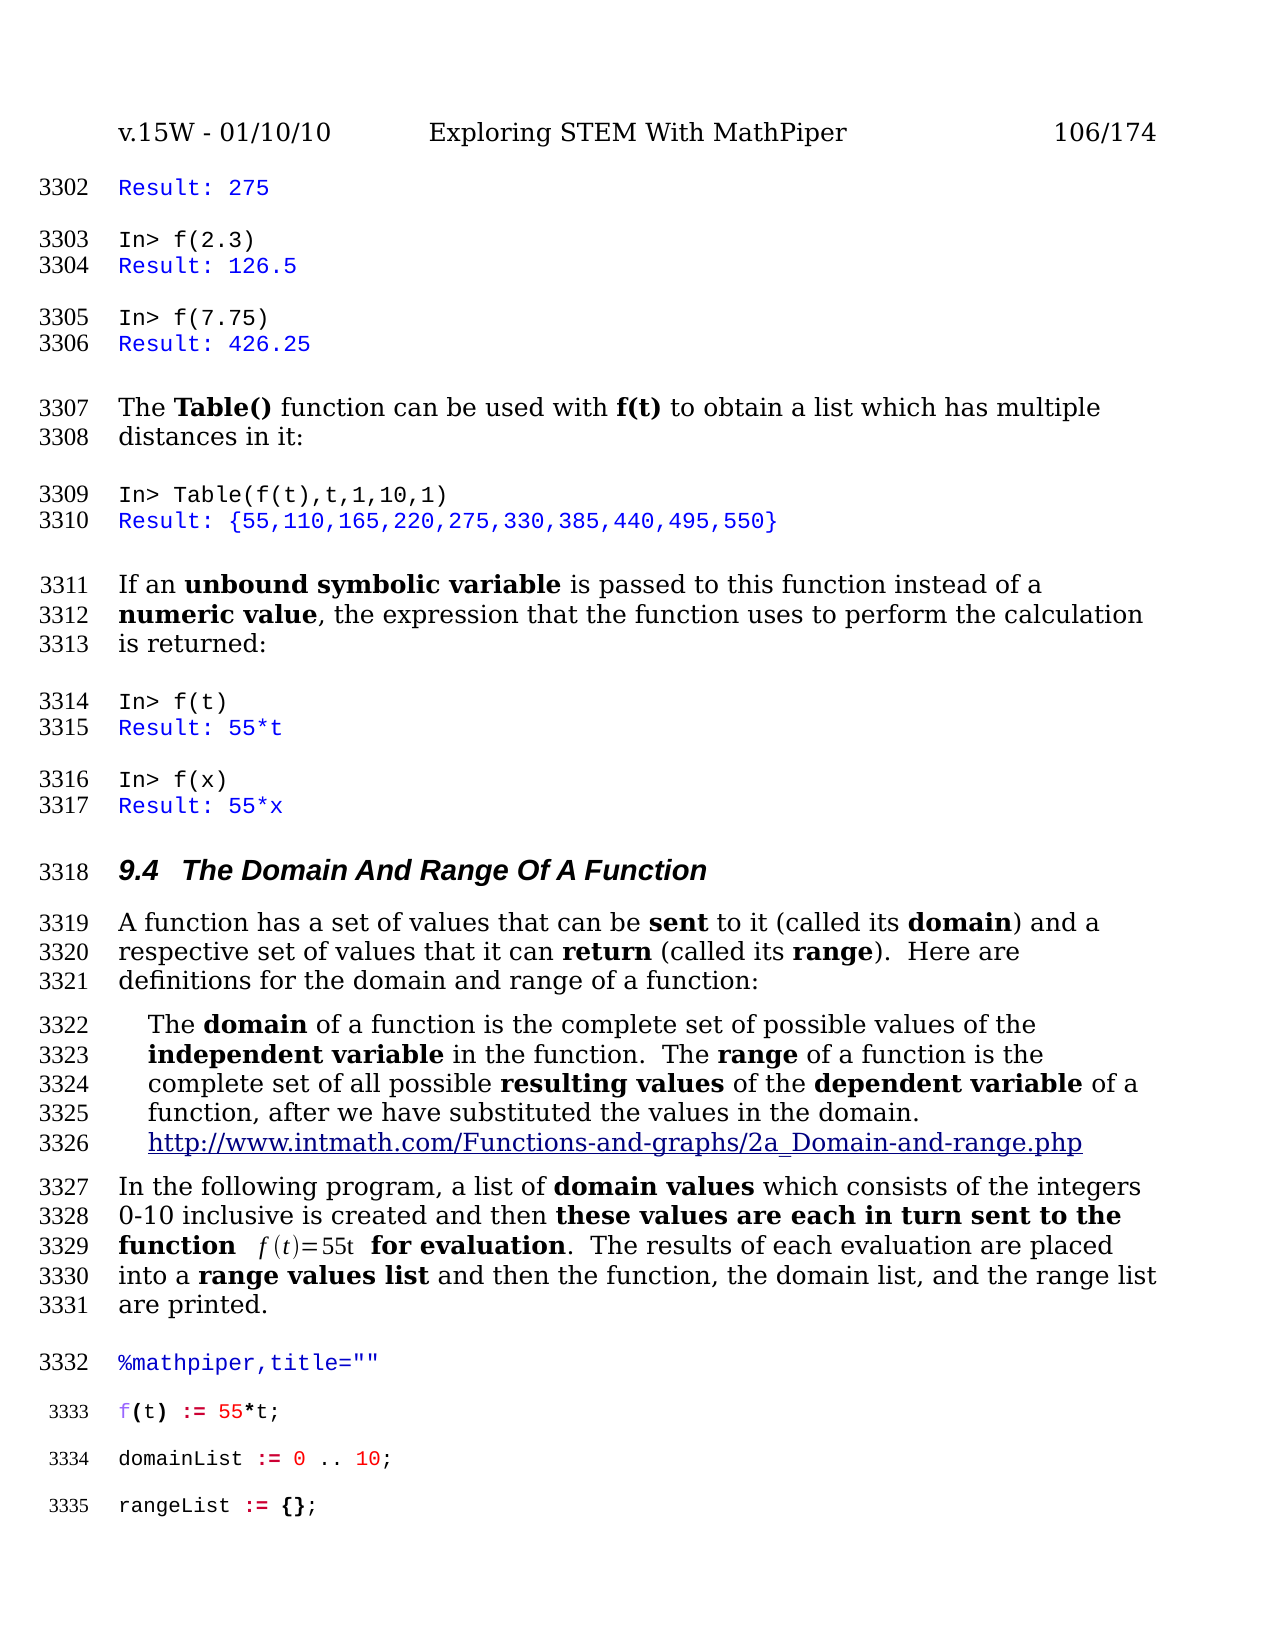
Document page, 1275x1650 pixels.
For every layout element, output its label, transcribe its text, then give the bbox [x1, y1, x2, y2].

text %mathpiper,title="" [118, 1351, 1157, 1377]
text Result: 426.25 [118, 332, 1157, 358]
text Result: 55*x [118, 794, 1157, 820]
text In> Table(f(t),t,1,10,1) [118, 484, 1157, 510]
text If an unbound symbolic variable is passed to this function instead of a numeric value, the expression that the function uses to perform the calculation is returned: [118, 571, 1157, 658]
text In> f(7.75) [118, 306, 1157, 332]
text In> f(t) [118, 690, 1157, 716]
text In> f(2.3) [118, 229, 1157, 254]
subtitle The Domain And Range Of A Function [118, 853, 1157, 887]
text In> f(x) [118, 768, 1157, 794]
text Result: 275 [118, 177, 1157, 203]
text Result: {55,110,165,220,275,330,385,440,495,550} [118, 510, 1157, 536]
text domainList := 0 .. 10; [118, 1448, 1157, 1472]
text rangeList := {}; [118, 1496, 1157, 1519]
text In the following program, a list of domain values which consists of the integers 0-10 inclusive is created and then these values are each in turn sent to the functionfor evaluation. The results of each evaluation are placed into a range values list and then the function, the domain list, and the range list are printed. [118, 1172, 1157, 1319]
text f(t) := 55*t; [118, 1401, 1157, 1424]
text The domain of a function is the complete set of possible values of the independent variable in the function. The range of a function is the complete set of all possible resulting values of the dependent variable of a function, after we have substituted the values in the domain. http://www.intmath.com/Functions-and-graphs/2a_Domain-and-range.php [148, 1011, 1157, 1157]
text A function has a set of values that can be sent to it (called its domain) and a respective set of values that it can return (called its range). Here are definitions for the domain and range of a function: [118, 908, 1157, 996]
text Result: 126.5 [118, 254, 1157, 281]
text Result: 55*t [118, 716, 1157, 742]
text The Table() function can be used with f(t) to obtain a list which has multiple distances in it: [118, 393, 1157, 452]
